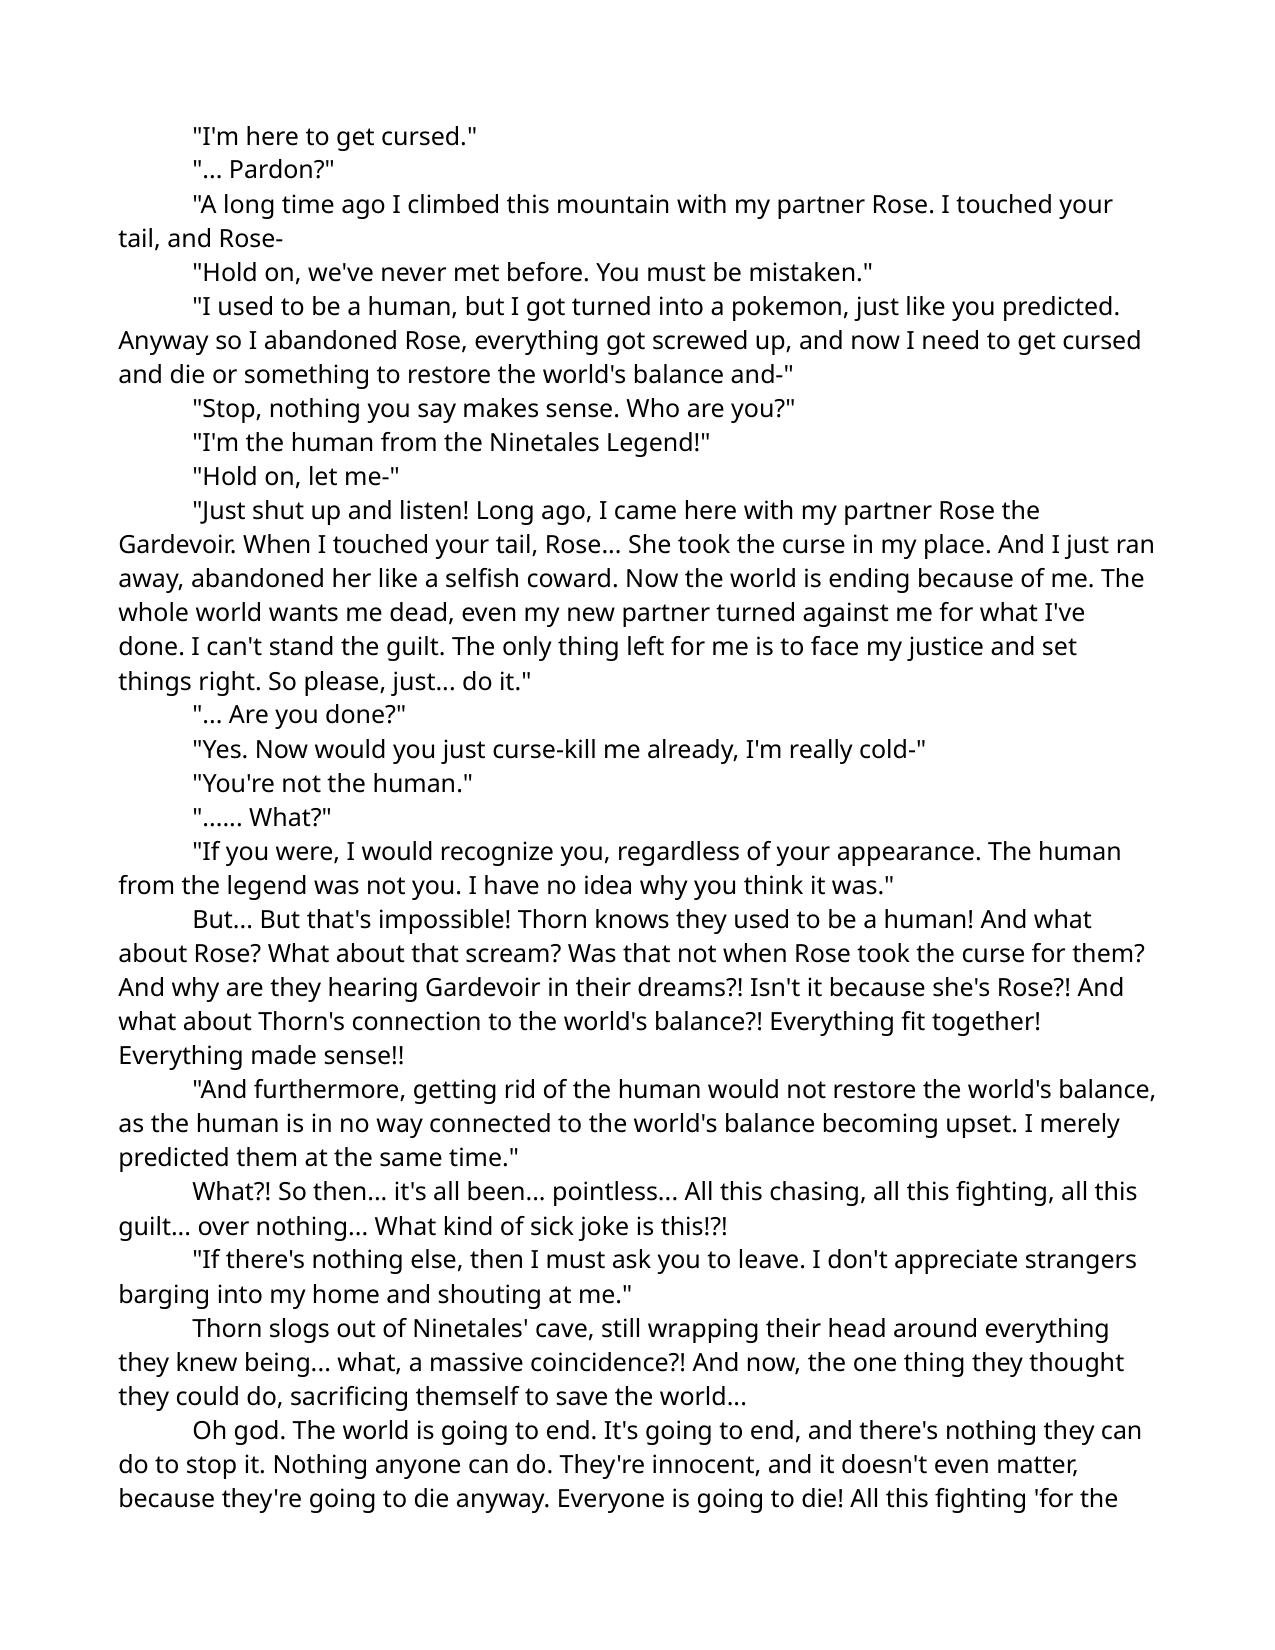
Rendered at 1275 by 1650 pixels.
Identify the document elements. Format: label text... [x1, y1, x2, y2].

text What?! So then... it's all been... pointless... All this chasing, all this fighting, all this guilt... over nothing... What kind of sick joke is this!?! [118, 1174, 1157, 1242]
text "I used to be a human, but I got turned into a pokemon, just like you predicted. Anyway so I abandoned Rose, everything got screwed up, and now I need to get cursed and die or something to restore the world's balance and-" [118, 288, 1157, 391]
text But... But that's impossible! Thorn knows they used to be a human! And what about Rose? What about that scream? Was that not when Rose took the curse for them? And why are they hearing Gardevoir in their dreams?! Isn't it because she's Rose?! And what about Thorn's connection to the world's balance?! Everything fit together! Everything made sense!! [118, 902, 1157, 1072]
text "Hold on, let me-" [118, 459, 1157, 493]
text "...... What?" [118, 799, 1157, 833]
text Thorn slogs out of Ninetales' cave, still wrapping their head around everything they knew being... what, a massive coincidence?! And now, the one thing they thought they could do, sacrificing themself to save the world... [118, 1310, 1157, 1412]
text "... Are you done?" [118, 697, 1157, 731]
text "Yes. Now would you just curse-kill me already, I'm really cold-" [118, 731, 1157, 765]
text "I'm here to get cursed." [118, 118, 1157, 152]
text "I'm the human from the Ninetales Legend!" [118, 425, 1157, 459]
text "... Pardon?" [118, 152, 1157, 186]
text "Just shut up and listen! Long ago, I came here with my partner Rose the Gardevoir. When I touched your tail, Rose... She took the curse in my place. And I just ran away, abandoned her like a selfish coward. Now the world is ending because of me. The whole world wants me dead, even my new partner turned against me for what I've done. I can't stand the guilt. The only thing left for me is to face my justice and set things right. So please, just... do it." [118, 493, 1157, 697]
text "A long time ago I climbed this mountain with my partner Rose. I touched your tail, and Rose- [118, 186, 1157, 254]
text Oh god. The world is going to end. It's going to end, and there's nothing they can do to stop it. Nothing anyone can do. They're innocent, and it doesn't even matter, because they're going to die anyway. Everyone is going to die! All this fighting 'for the [118, 1412, 1157, 1515]
text "Stop, nothing you say makes sense. Who are you?" [118, 391, 1157, 425]
text "You're not the human." [118, 765, 1157, 799]
text "And furthermore, getting rid of the human would not restore the world's balance, as the human is in no way connected to the world's balance becoming upset. I merely predicted them at the same time." [118, 1072, 1157, 1174]
text "If there's nothing else, then I must ask you to leave. I don't appreciate strangers barging into my home and shouting at me." [118, 1242, 1157, 1310]
text "Hold on, we've never met before. You must be mistaken." [118, 254, 1157, 288]
text "If you were, I would recognize you, regardless of your appearance. The human from the legend was not you. I have no idea why you think it was." [118, 833, 1157, 902]
